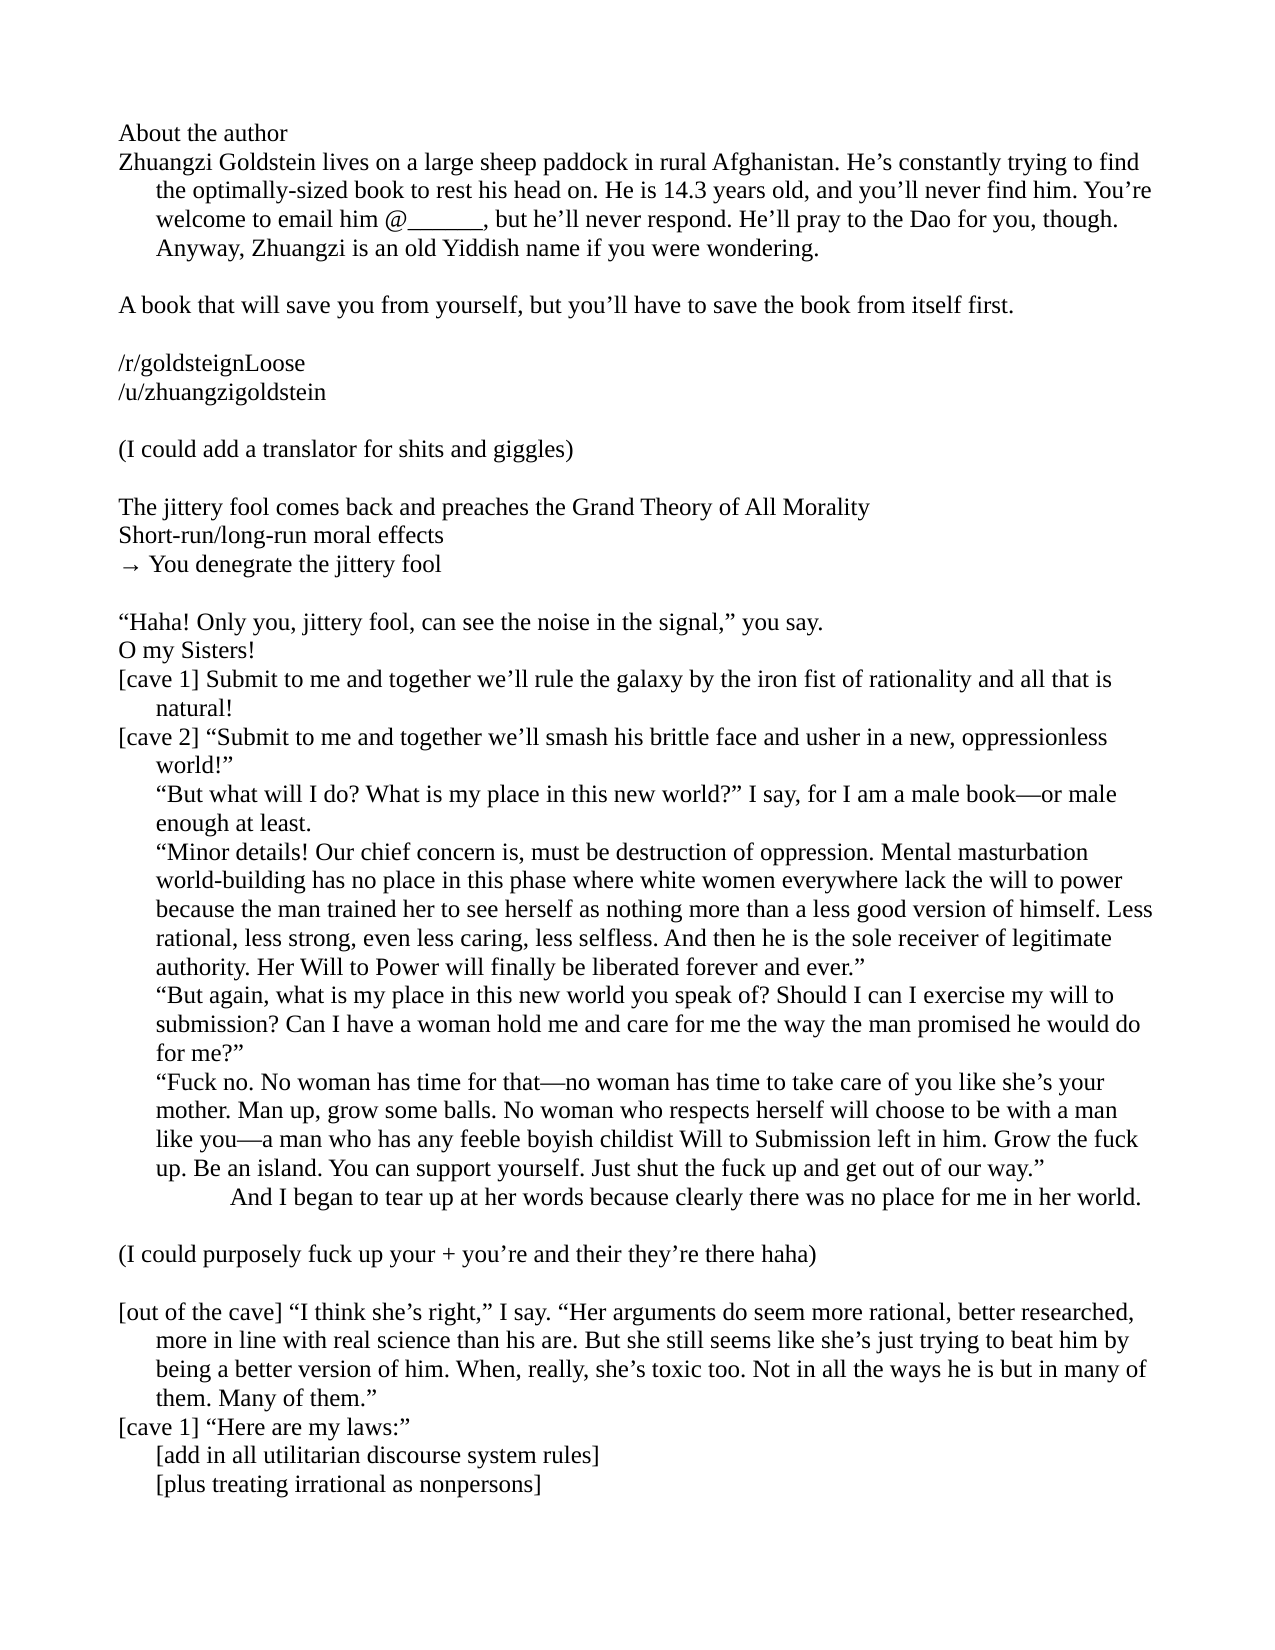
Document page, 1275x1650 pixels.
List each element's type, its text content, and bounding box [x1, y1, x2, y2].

text “But again, what is my place in this new world you speak of? Should I can I exercise my will to submission? Can I have a woman hold me and care for me the way the man promised he would do for me?” [118, 981, 1157, 1067]
text The jittery fool comes back and preaches the Grand Theory of All Morality [118, 492, 1157, 521]
text [cave 1] Submit to me and together we’ll rule the galaxy by the iron fist of rationality and all that is natural! [118, 664, 1157, 722]
text “Fuck no. No woman has time for that—no woman has time to take care of you like she’s your mother. Man up, grow some balls. No woman who respects herself will choose to be with a man like you—a man who has any feeble boyish childist Will to Submission left in him. Grow the fuck up. Be an island. You can support yourself. Just shut the fuck up and get out of our way.” [118, 1067, 1157, 1182]
text → You denegrate the jittery fool [118, 549, 1157, 578]
text /u/zhuangzigoldstein [118, 377, 1157, 406]
text “Haha! Only you, jittery fool, can see the noise in the signal,” you say. [118, 607, 1157, 636]
text And I began to tear up at her words because clearly there was no place for me in her world. [118, 1182, 1157, 1211]
text [plus treating irrational as nonpersons] [118, 1469, 1157, 1498]
text [cave 1] “Here are my laws:” [118, 1412, 1157, 1441]
text [add in all utilitarian discourse system rules] [118, 1441, 1157, 1469]
text Zhuangzi Goldstein lives on a large sheep paddock in rural Afghanistan. He’s constantly trying to find the optimally-sized book to rest his head on. He is 14.3 years old, and you’ll never find him. You’re welcome to email him @______, but he’ll never respond. He’ll pray to the Dao for you, though. Anyway, Zhuangzi is an old Yiddish name if you were wondering. [118, 147, 1157, 262]
text (I could purposely fuck up your + you’re and their they’re there haha) [118, 1239, 1157, 1268]
text “Minor details! Our chief concern is, must be destruction of oppression. Mental masturbation world-building has no place in this phase where white women everywhere lack the will to power because the man trained her to see herself as nothing more than a less good version of himself. Less rational, less strong, even less caring, less selfless. And then he is the sole receiver of legitimate authority. Her Will to Power will finally be liberated forever and ever.” [118, 837, 1157, 981]
text O my Sisters! [118, 636, 1157, 664]
text (I could add a translator for shits and giggles) [118, 434, 1157, 463]
text About the author [118, 118, 1157, 147]
text A book that will save you from yourself, but you’ll have to save the book from itself first. [118, 291, 1157, 319]
text Short-run/long-run moral effects [118, 521, 1157, 549]
text [cave 2] “Submit to me and together we’ll smash his brittle face and usher in a new, oppressionless world!” “But what will I do? What is my place in this new world?” I say, for I am a male book—or male enough at least. [118, 722, 1157, 837]
text [out of the cave] “I think she’s right,” I say. “Her arguments do seem more rational, better researched, more in line with real science than his are. But she still seems like she’s just trying to beat him by being a better version of him. When, really, she’s toxic too. Not in all the ways he is but in many of them. Many of them.” [118, 1297, 1157, 1412]
text /r/goldsteignLoose [118, 348, 1157, 377]
